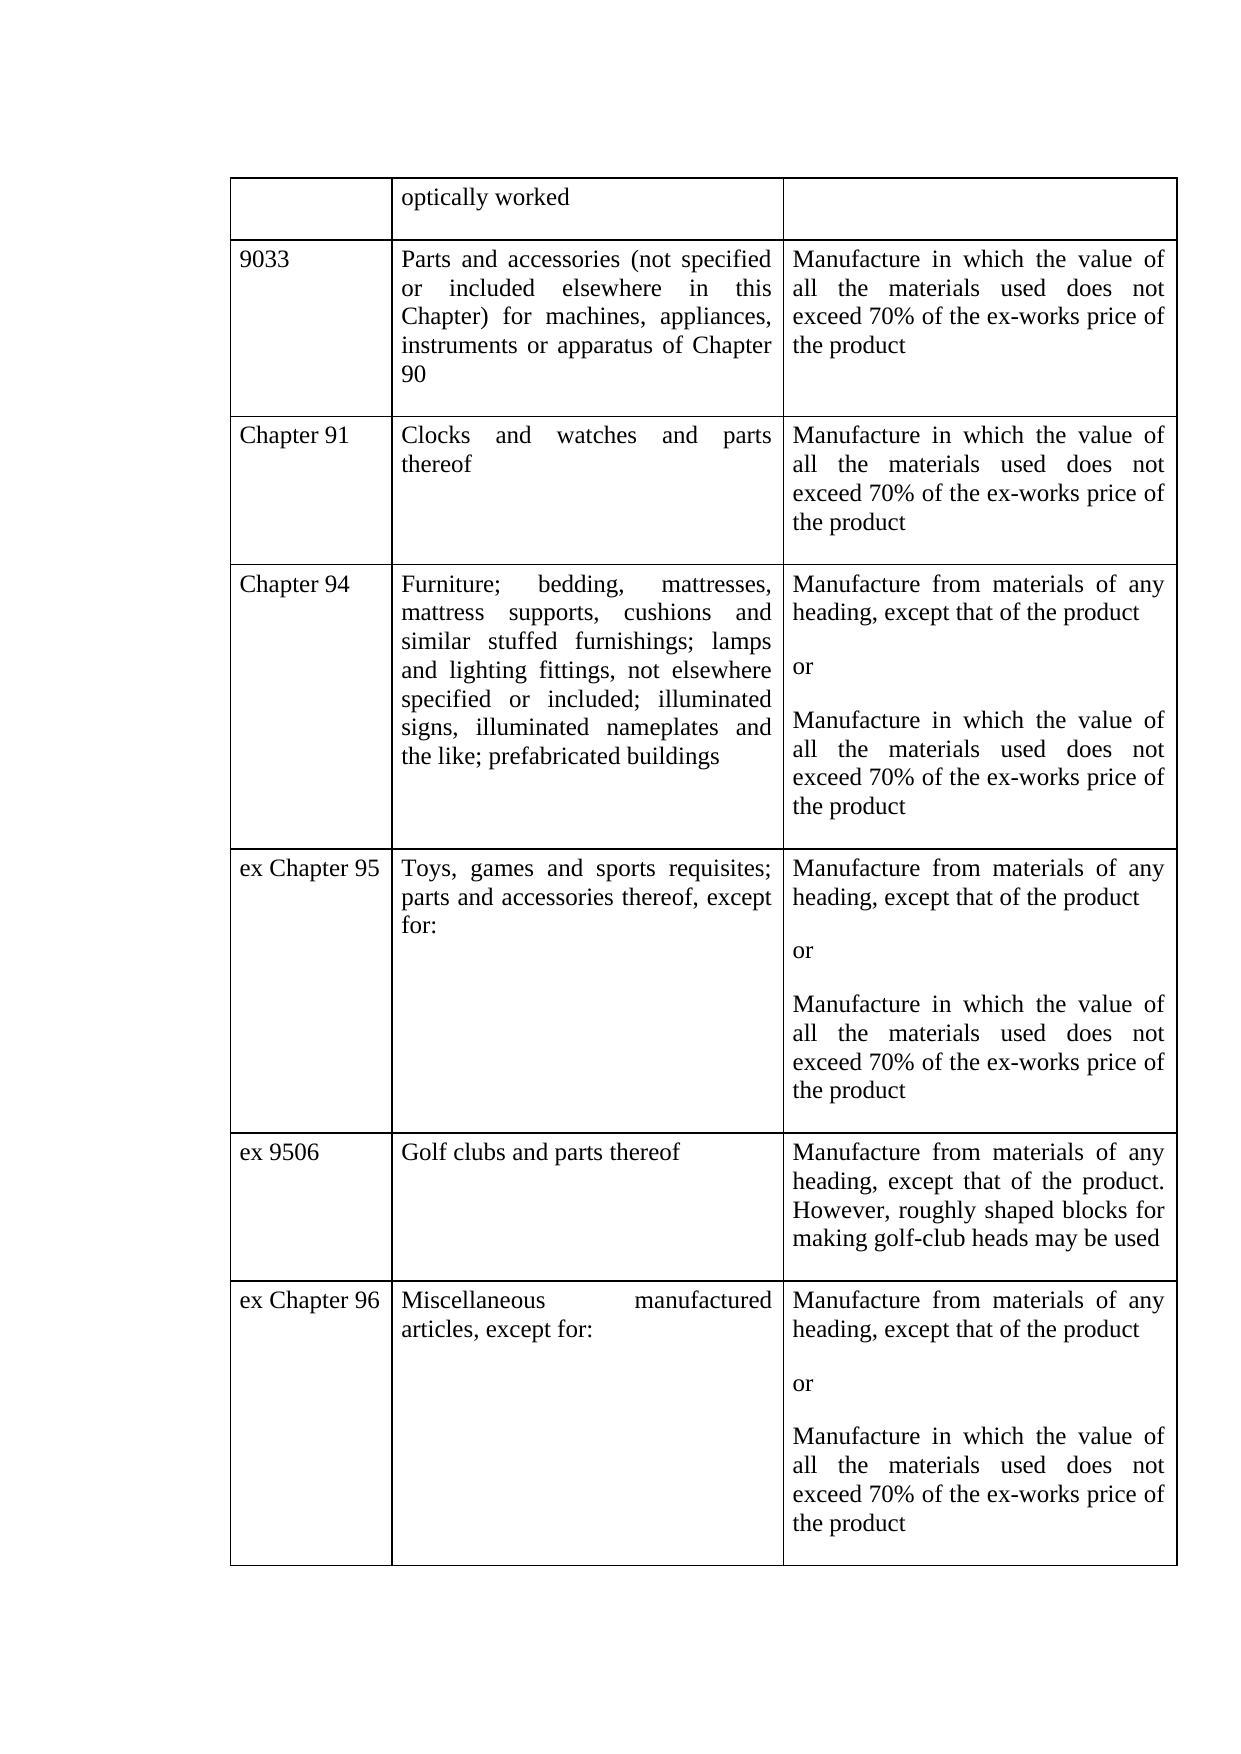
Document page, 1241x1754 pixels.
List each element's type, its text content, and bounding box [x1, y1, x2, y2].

table_cell 9033 [231, 241, 391, 416]
table_cell Parts and accessories (not specified or included elsewhere in this Chapter) for machines, appliances, instruments or apparatus of Chapter 90 [393, 241, 783, 416]
table_cell Manufacture from materials of any heading, except that of the product. However, roughly shaped blocks for making golf-club heads may be used [784, 1134, 1176, 1280]
table_cell Golf clubs and parts thereof [393, 1134, 783, 1280]
table_cell optically worked [393, 179, 783, 239]
table_cell Chapter 94 [231, 565, 391, 848]
table_cell Manufacture from materials of any heading, except that of the product or Manufacture in which the value of all the materials used does not exceed 70% of the ex-works price of the product [784, 850, 1176, 1132]
table_cell Furniture; bedding, mattresses, mattress supports, cushions and similar stuffed furnishings; lamps and lighting fittings, not elsewhere specified or included; illuminated signs, illuminated nameplates and the like; prefabricated buildings [393, 565, 783, 848]
table_cell Manufacture in which the value of all the materials used does not exceed 70% of the ex-works price of the product [784, 417, 1176, 564]
table_cell Manufacture in which the value of all the materials used does not exceed 70% of the ex-works price of the product [784, 241, 1176, 416]
table_cell [231, 179, 391, 239]
table_cell ex Chapter 95 [231, 850, 391, 1132]
table_cell ex 9506 [231, 1134, 391, 1280]
table_cell Clocks and watches and parts thereof [393, 417, 783, 564]
table_cell ex Chapter 96 [231, 1282, 391, 1564]
table_cell Manufacture from materials of any heading, except that of the product or Manufacture in which the value of all the materials used does not exceed 70% of the ex-works price of the product [784, 565, 1176, 848]
table_cell [784, 179, 1176, 239]
table_cell Miscellaneous manufactured articles, except for: [393, 1282, 783, 1564]
table_cell Toys, games and sports requisites; parts and accessories thereof, except for: [393, 850, 783, 1132]
table_cell Chapter 91 [231, 417, 391, 564]
table_cell Manufacture from materials of any heading, except that of the product or Manufacture in which the value of all the materials used does not exceed 70% of the ex-works price of the product [784, 1282, 1176, 1564]
